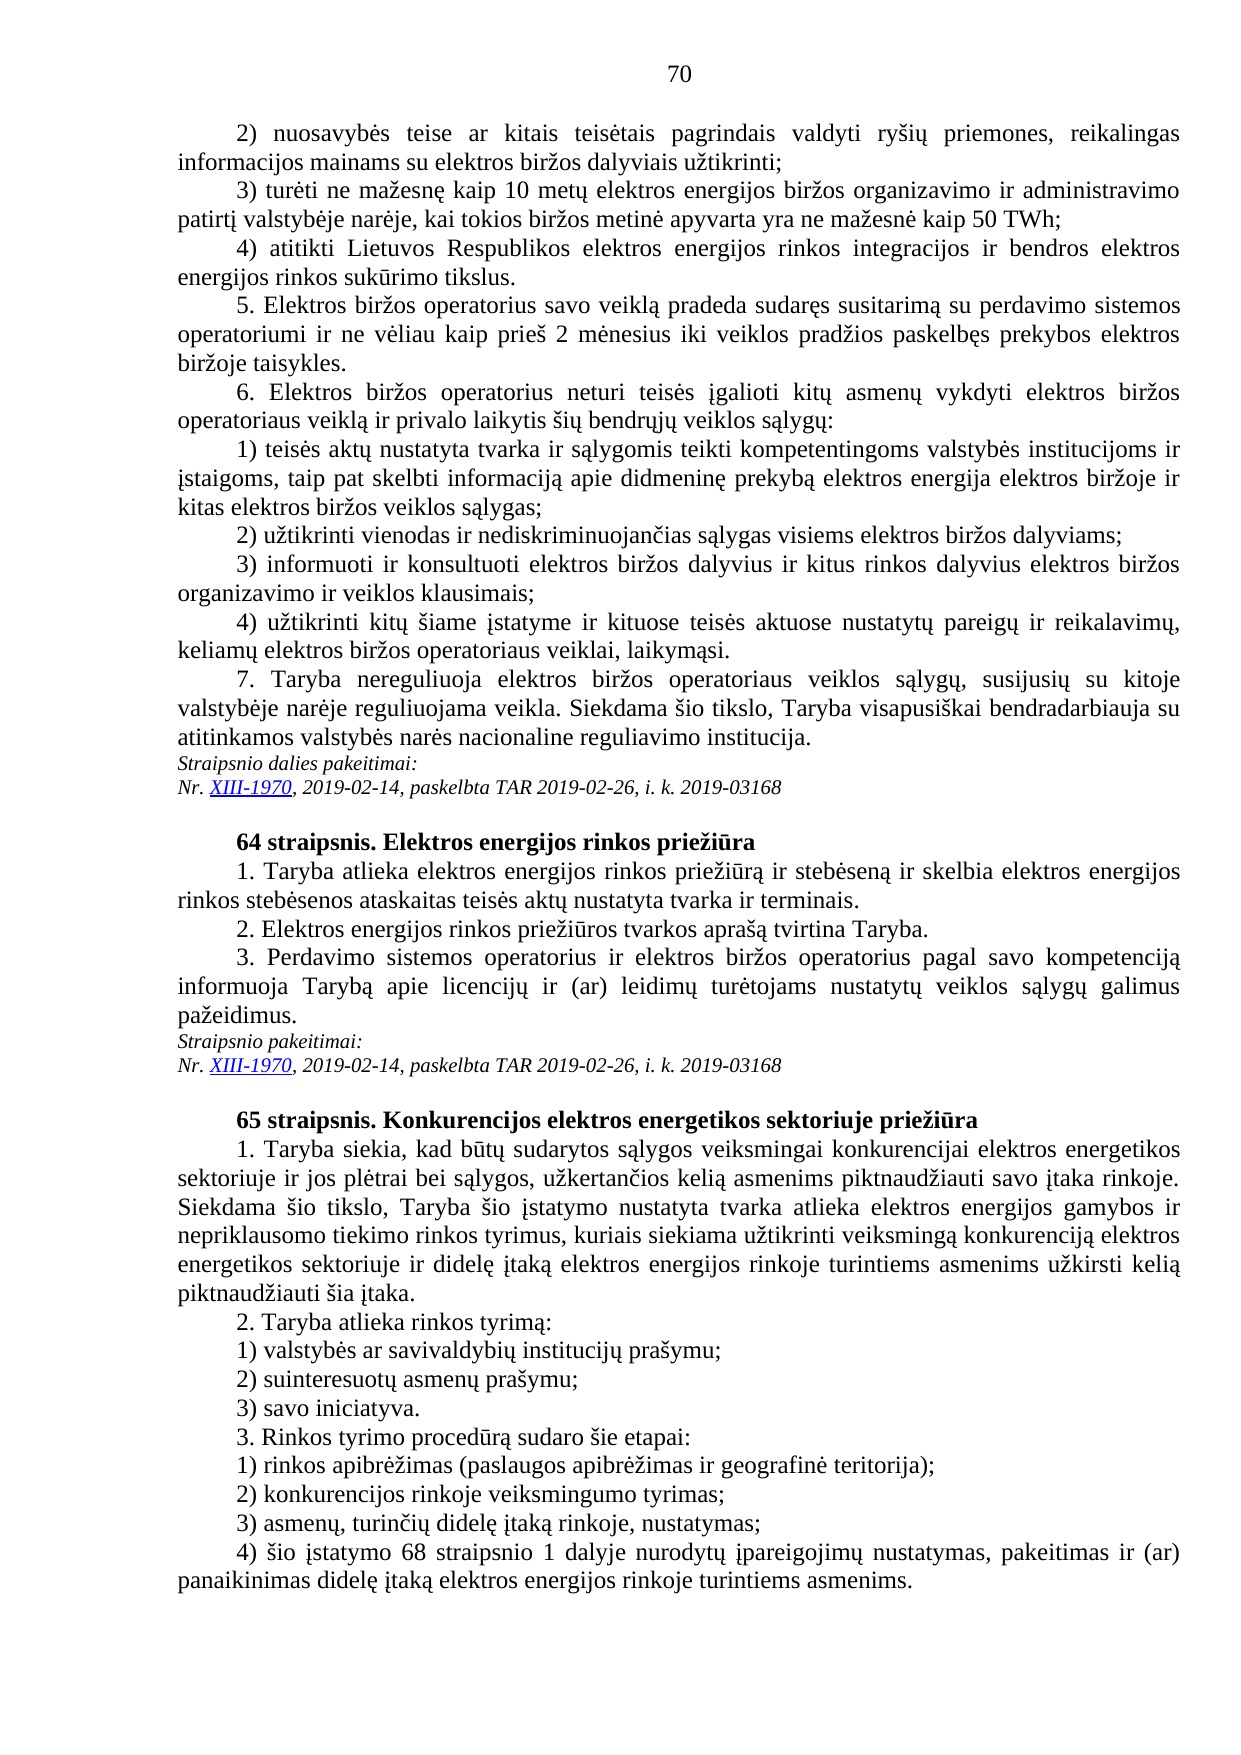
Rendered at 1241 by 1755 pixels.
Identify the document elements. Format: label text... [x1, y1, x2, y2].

text 2) užtikrinti vienodas ir nediskriminuojančias sąlygas visiems elektros biržos dalyviams; [177, 521, 1181, 549]
text 4) užtikrinti kitų šiame įstatyme ir kituose teisės aktuose nustatytų pareigų ir reikalavimų, keliamų elektros biržos operatoriaus veiklai, laikymąsi. [177, 607, 1181, 664]
text 4) atitikti Lietuvos Respublikos elektros energijos rinkos integracijos ir bendros elektros energijos rinkos sukūrimo tikslus. [177, 233, 1181, 291]
text 1) rinkos apibrėžimas (paslaugos apibrėžimas ir geografinė teritorija); [177, 1451, 1181, 1479]
text 3) turėti ne mažesnę kaip 10 metų elektros energijos biržos organizavimo ir administravimo patirtį valstybėje narėje, kai tokios biržos metinė apyvarta yra ne mažesnė kaip 50 TWh; [177, 176, 1181, 233]
text 2. Taryba atlieka rinkos tyrimą: [177, 1307, 1181, 1336]
text 1) teisės aktų nustatyta tvarka ir sąlygomis teikti kompetentingoms valstybės institucijoms ir įstaigoms, taip pat skelbti informaciją apie didmeninę prekybą elektros energija elektros biržoje ir kitas elektros biržos veiklos sąlygas; [177, 434, 1181, 521]
text 7. Taryba nereguliuoja elektros biržos operatoriaus veiklos sąlygų, susijusių su kitoje valstybėje narėje reguliuojama veikla. Siekdama šio tikslo, Taryba visapusiškai bendradarbiauja su atitinkamos valstybės narės nacionaline reguliavimo institucija. [177, 664, 1181, 751]
text 3. Rinkos tyrimo procedūrą sudaro šie etapai: [177, 1422, 1181, 1451]
text 2. Elektros energijos rinkos priežiūros tvarkos aprašą tvirtina Taryba. [177, 914, 1181, 942]
text Nr. XIII-1970, 2019-02-14, paskelbta TAR 2019-02-26, i. k. 2019-03168 [177, 1053, 1181, 1077]
text 1. Taryba siekia, kad būtų sudarytos sąlygos veiksmingai konkurencijai elektros energetikos sektoriuje ir jos plėtrai bei sąlygos, užkertančios kelią asmenims piktnaudžiauti savo įtaka rinkoje. Siekdama šio tikslo, Taryba šio įstatymo nustatyta tvarka atlieka elektros energijos gamybos ir nepriklausomo tiekimo rinkos tyrimus, kuriais siekiama užtikrinti veiksmingą konkurenciją elektros energetikos sektoriuje ir didelę įtaką elektros energijos rinkoje turintiems asmenims užkirsti kelią piktnaudžiauti šia įtaka. [177, 1134, 1181, 1307]
text Nr. XIII-1970, 2019-02-14, paskelbta TAR 2019-02-26, i. k. 2019-03168 [177, 775, 1181, 799]
text 65 straipsnis. Konkurencijos elektros energetikos sektoriuje priežiūra [177, 1106, 1181, 1134]
text 3) savo iniciatyva. [177, 1393, 1181, 1422]
text 5. Elektros biržos operatorius savo veiklą pradeda sudaręs susitarimą su perdavimo sistemos operatoriumi ir ne vėliau kaip prieš 2 mėnesius iki veiklos pradžios paskelbęs prekybos elektros biržoje taisykles. [177, 291, 1181, 377]
text 6. Elektros biržos operatorius neturi teisės įgalioti kitų asmenų vykdyti elektros biržos operatoriaus veiklą ir privalo laikytis šių bendrųjų veiklos sąlygų: [177, 377, 1181, 434]
text 3) informuoti ir konsultuoti elektros biržos dalyvius ir kitus rinkos dalyvius elektros biržos organizavimo ir veiklos klausimais; [177, 549, 1181, 607]
text 2) suinteresuotų asmenų prašymu; [177, 1364, 1181, 1393]
text 2) nuosavybės teise ar kitais teisėtais pagrindais valdyti ryšių priemones, reikalingas informacijos mainams su elektros biržos dalyviais užtikrinti; [177, 118, 1181, 176]
text Straipsnio dalies pakeitimai: [177, 751, 1181, 775]
text 64 straipsnis. Elektros energijos rinkos priežiūra [177, 827, 1181, 856]
text 2) konkurencijos rinkoje veiksmingumo tyrimas; [177, 1479, 1181, 1508]
text 1) valstybės ar savivaldybių institucijų prašymu; [177, 1336, 1181, 1364]
text Straipsnio pakeitimai: [177, 1029, 1181, 1053]
text 3. Perdavimo sistemos operatorius ir elektros biržos operatorius pagal savo kompetenciją informuoja Tarybą apie licencijų ir (ar) leidimų turėtojams nustatytų veiklos sąlygų galimus pažeidimus. [177, 942, 1181, 1029]
text 1. Taryba atlieka elektros energijos rinkos priežiūrą ir stebėseną ir skelbia elektros energijos rinkos stebėsenos ataskaitas teisės aktų nustatyta tvarka ir terminais. [177, 856, 1181, 914]
text 3) asmenų, turinčių didelę įtaką rinkoje, nustatymas; [177, 1508, 1181, 1537]
text 4) šio įstatymo 68 straipsnio 1 dalyje nurodytų įpareigojimų nustatymas, pakeitimas ir (ar) panaikinimas didelę įtaką elektros energijos rinkoje turintiems asmenims. [177, 1537, 1181, 1594]
